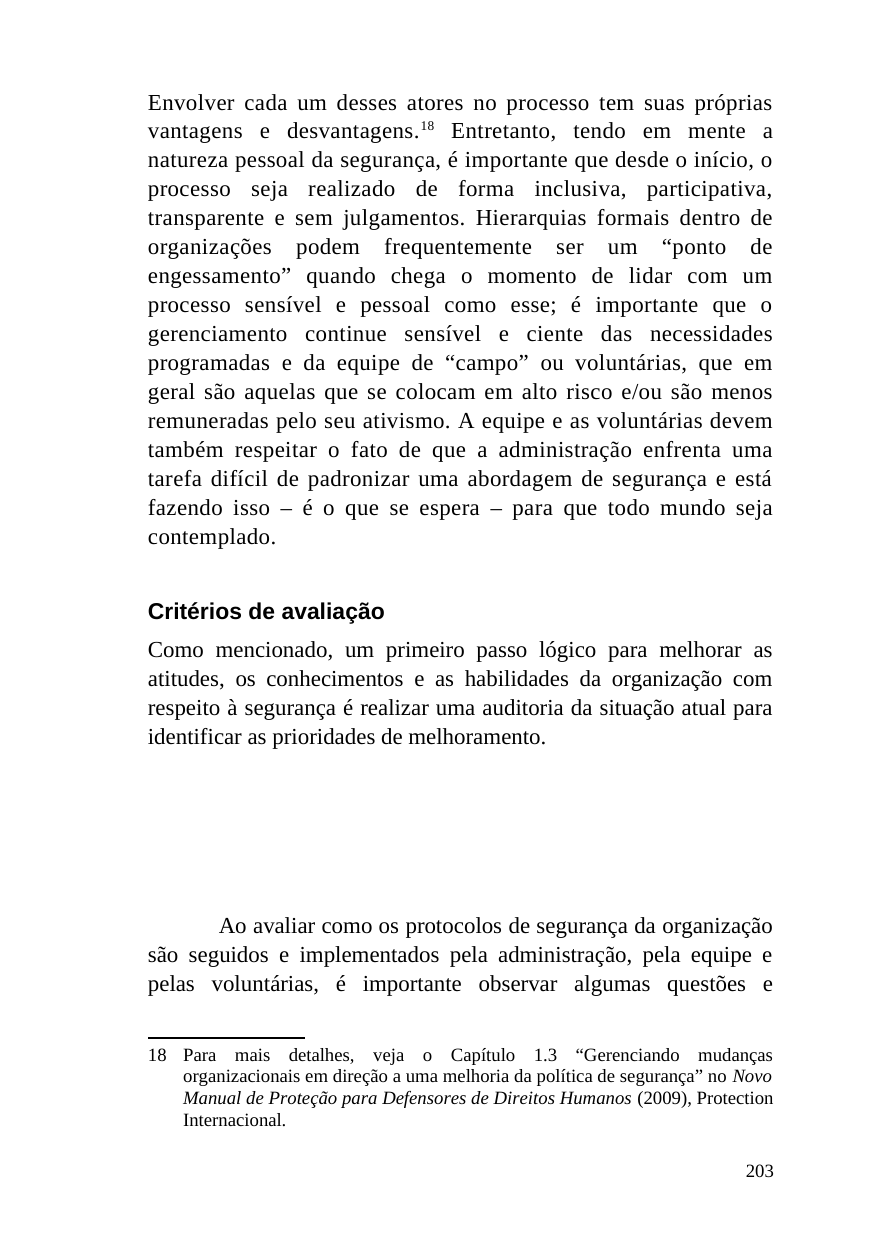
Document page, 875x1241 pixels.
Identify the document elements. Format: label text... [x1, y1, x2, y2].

text Para mais detalhes, veja o Capítulo 1.3 “Gerenciando mudanças organizacionais em direção a uma melhoria da política de segurança” no Novo Manual de Proteção para Defensores de Direitos Humanos (2009), Protection Internacional. [148, 1044, 774, 1130]
subtitle Critérios de avaliação [148, 598, 774, 624]
text Envolver cada um desses atores no processo tem suas próprias vantagens e desvantagens. Entretanto, tendo em mente a natureza pessoal da segurança, é importante que desde o início, o processo seja realizado de forma inclusiva, participativa, transparente e sem julgamentos. Hierarquias formais dentro de organizações podem frequentemente ser um “ponto de engessamento” quando chega o momento de lidar com um processo sensível e pessoal como esse; é importante que o gerenciamento continue sensível e ciente das necessidades programadas e da equipe de “campo” ou voluntárias, que em geral são aquelas que se colocam em alto risco e/ou são menos remuneradas pelo seu ativismo. A equipe e as voluntárias devem também respeitar o fato de que a administração enfrenta uma tarefa difícil de padronizar uma abordagem de segurança e está fazendo isso – é o que se espera – para que todo mundo seja contemplado. [148, 88, 774, 549]
text Ao avaliar como os protocolos de segurança da organização são seguidos e implementados pela administração, pela equipe e pelas voluntárias, é importante observar algumas questões e [148, 912, 774, 996]
text Como mencionado, um primeiro passo lógico para melhorar as atitudes, os conhecimentos e as habilidades da organização com respeito à segurança é realizar uma auditoria da situação atual para identificar as prioridades de melhoramento. [148, 636, 774, 749]
